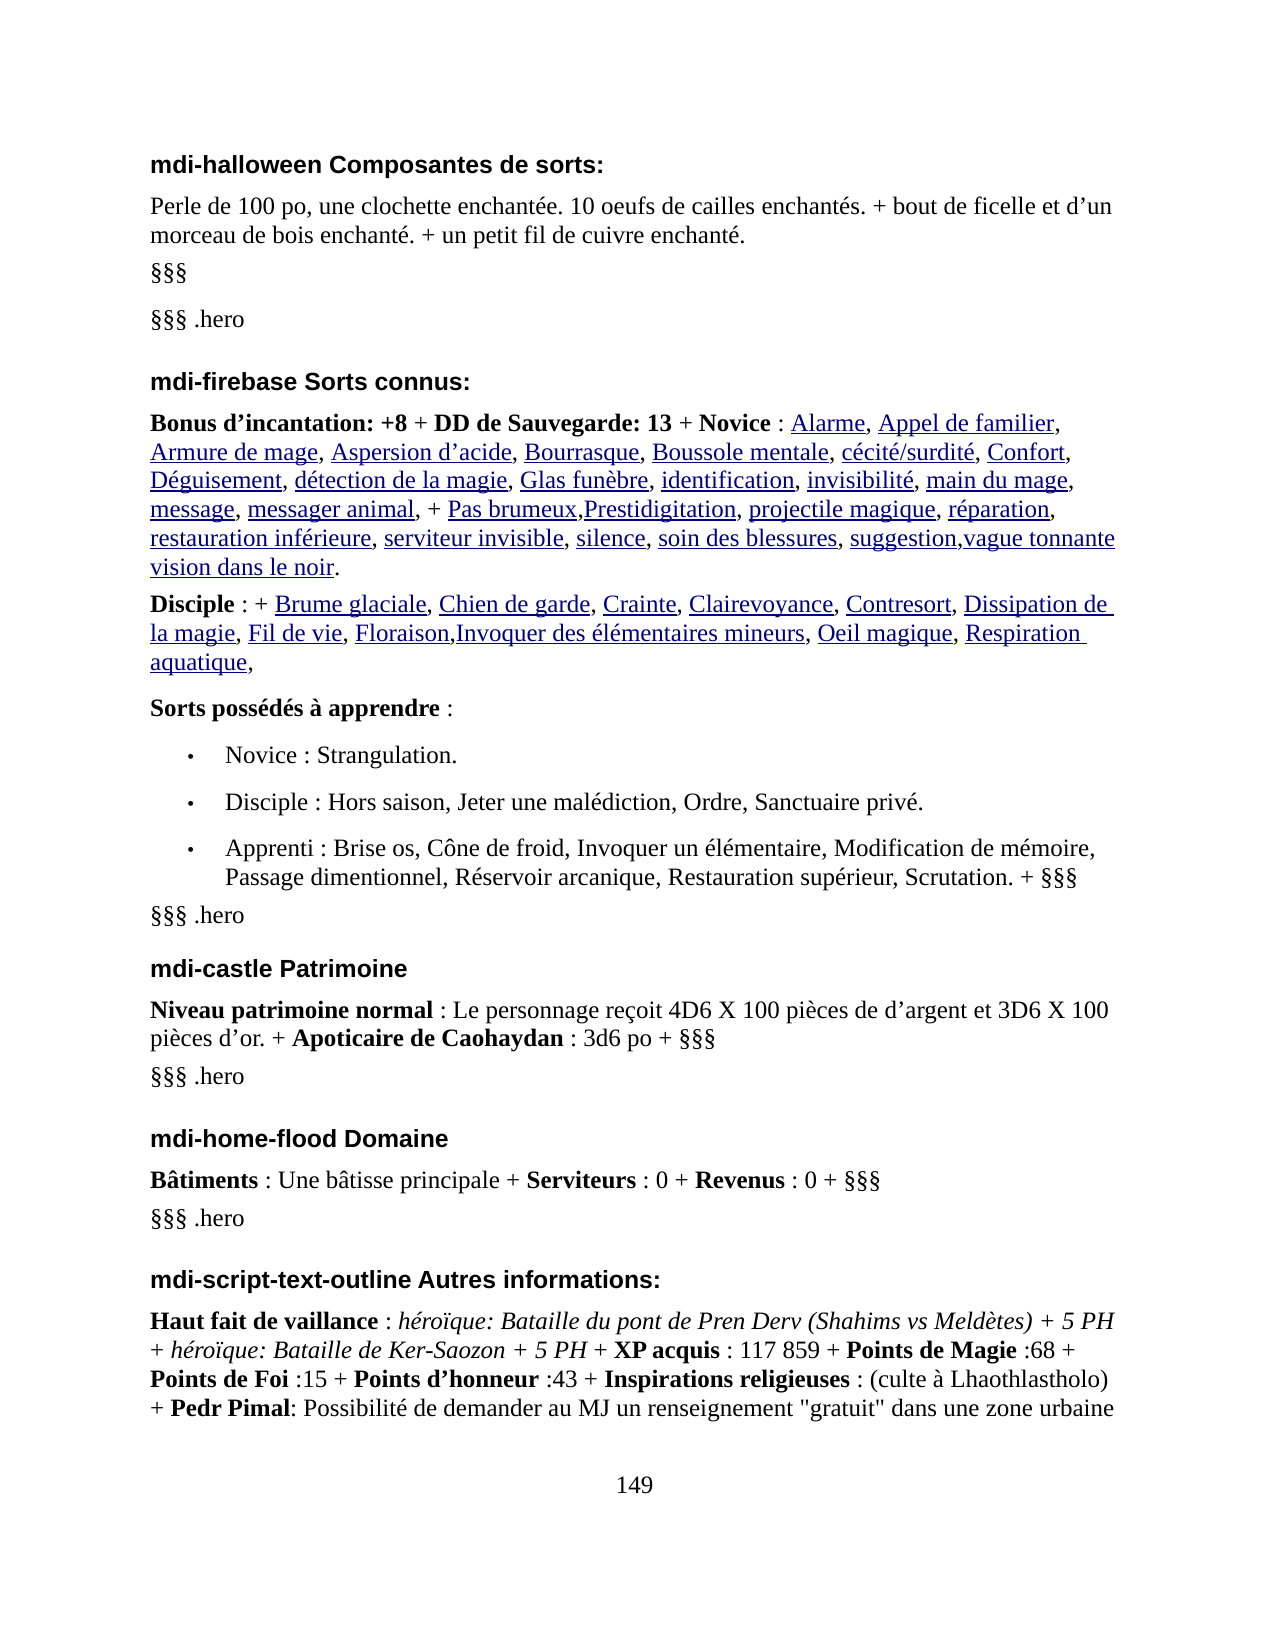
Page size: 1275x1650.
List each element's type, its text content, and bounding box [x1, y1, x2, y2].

subtitle mdi-home-flood Domaine [150, 1124, 1125, 1152]
text Bâtiments : Une bâtisse principale + Serviteurs : 0 + Revenus : 0 + §§§ [150, 1165, 1125, 1194]
text Sorts possédés à apprendre : [150, 693, 1125, 722]
subtitle mdi-firebase Sorts connus: [150, 367, 1125, 395]
text §§§ .hero [150, 304, 1125, 333]
text §§§ .hero [150, 1061, 1125, 1090]
list Novice : Strangulation. [187, 740, 1125, 769]
text Bonus d’incantation: +8 + DD de Sauvegarde: 13 + Novice : Alarme, Appel de familier, Armure de mage, Aspersion d’acide, Bourrasque, Boussole mentale, cécité/surdité, Confort, Déguisement, détection de la magie, Glas funèbre, identification, invisibilité, main du mage, message, messager animal, + Pas brumeux,Prestidigitation, projectile magique, réparation, restauration inférieure, serviteur invisible, silence, soin des blessures, suggestion,vague tonnante vision dans le noir. [150, 408, 1125, 580]
subtitle mdi-castle Patrimoine [150, 954, 1125, 982]
text §§§ .hero [150, 1203, 1125, 1231]
text Perle de 100 po, une clochette enchantée. 10 oeufs de cailles enchantés. + bout de ficelle et d’un morceau de bois enchanté. + un petit fil de cuivre enchanté. [150, 191, 1125, 248]
list Apprenti : Brise os, Cône de froid, Invoquer un élémentaire, Modification de mémoire, Passage dimentionnel, Réservoir arcanique, Restauration supérieur, Scrutation. + §§§ [187, 833, 1125, 891]
subtitle mdi-script-text-outline Autres informations: [150, 1265, 1125, 1294]
text §§§ [150, 257, 1125, 286]
text §§§ .hero [150, 900, 1125, 929]
text Haut fait de vaillance : héroïque: Bataille du pont de Pren Derv (Shahims vs Meldètes) + 5 PH + héroïque: Bataille de Ker-Saozon + 5 PH + XP acquis : 117 859 + Points de Magie :68 + Points de Foi :15 + Points d’honneur :43 + Inspirations religieuses : (culte à Lhaothlastholo) + Pedr Pimal: Possibilité de demander au MJ un renseignement "gratuit" dans une zone urbaine [150, 1306, 1125, 1421]
subtitle mdi-halloween Composantes de sorts: [150, 150, 1125, 178]
list Disciple : Hors saison, Jeter une malédiction, Ordre, Sanctuaire privé. [187, 787, 1125, 816]
text Disciple : + Brume glaciale, Chien de garde, Crainte, Clairevoyance, Contresort, Dissipation de la magie, Fil de vie, Floraison,Invoquer des élémentaires mineurs, Oeil magique, Respiration aquatique, [150, 589, 1125, 676]
text Niveau patrimoine normal : Le personnage reçoit 4D6 X 100 pièces de d’argent et 3D6 X 100 pièces d’or. + Apoticaire de Caohaydan : 3d6 po + §§§ [150, 995, 1125, 1052]
